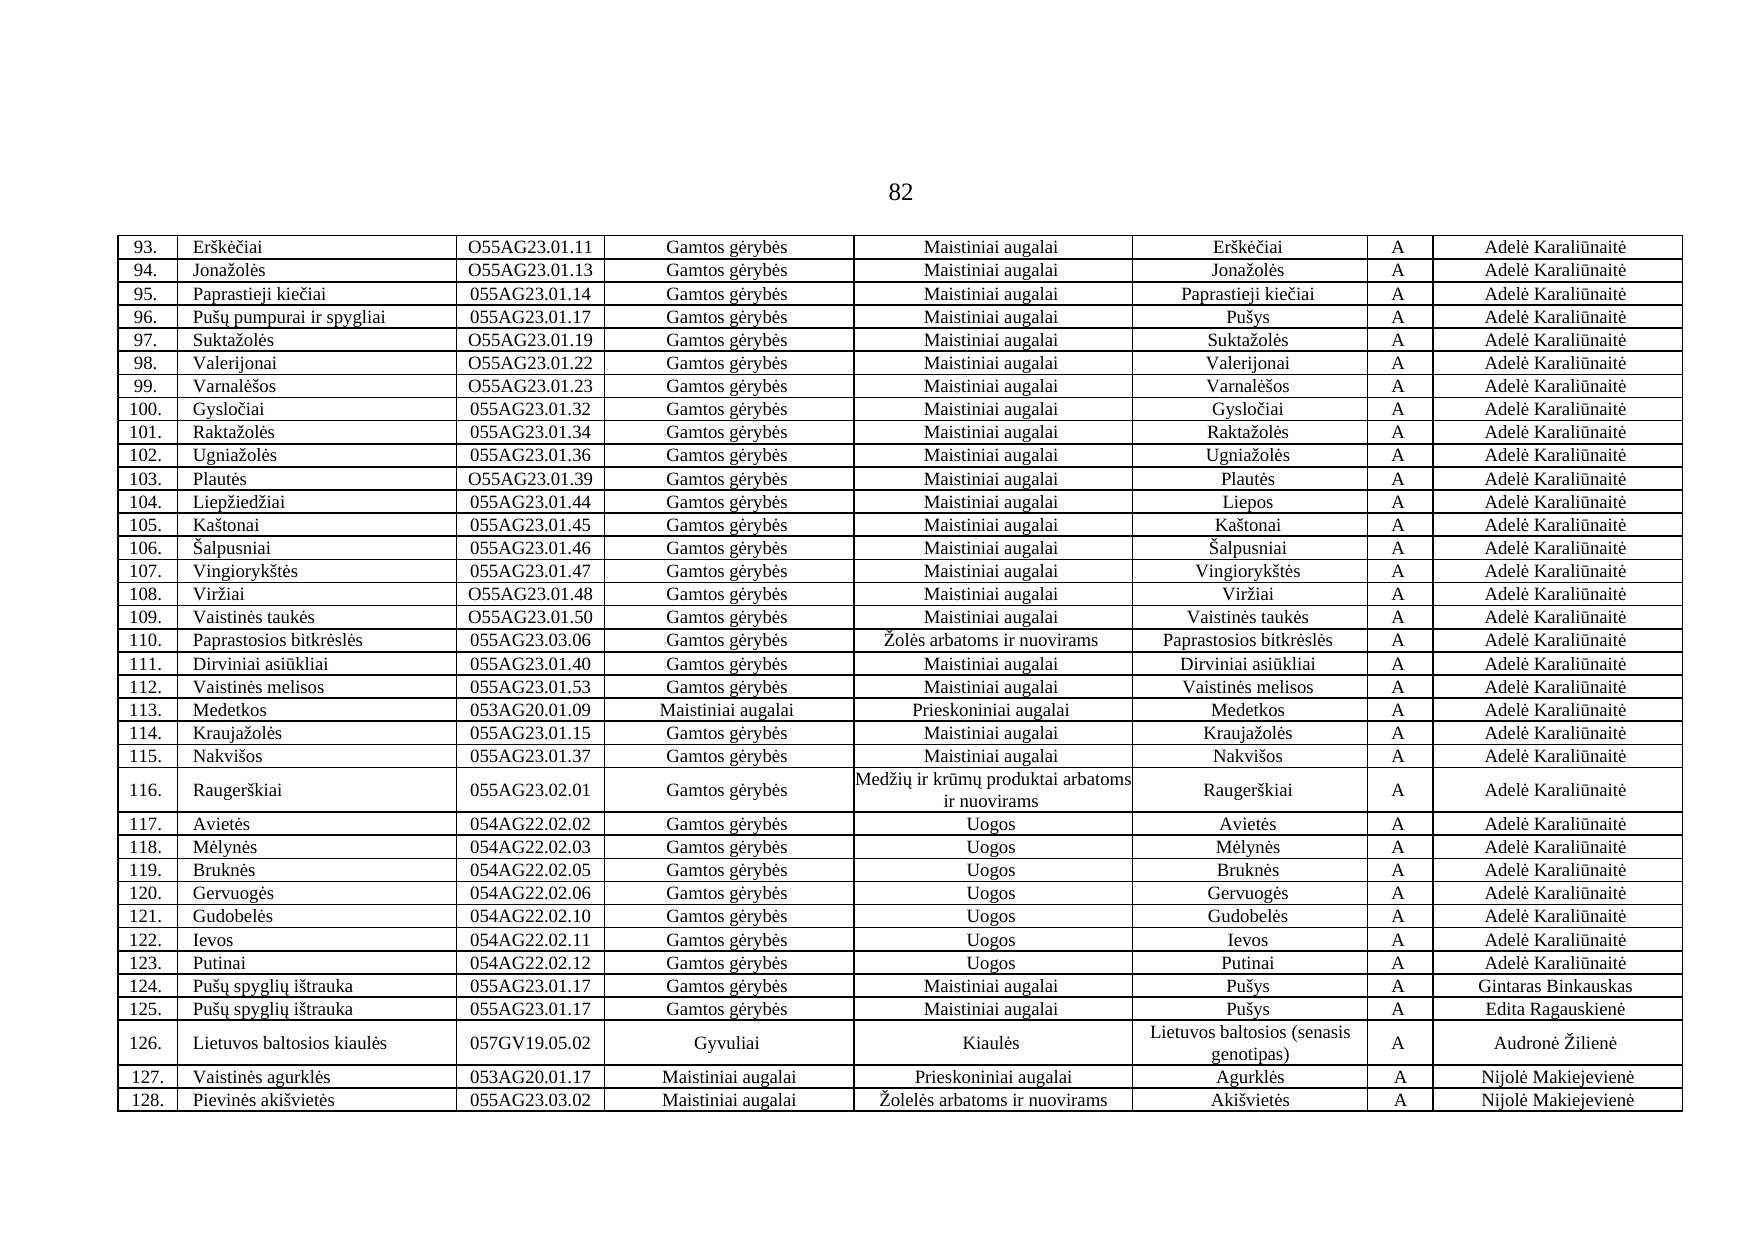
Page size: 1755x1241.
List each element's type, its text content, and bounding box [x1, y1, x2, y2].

table_cell Gamtos gėrybės [605, 352, 853, 373]
table_cell 055AG23.01.47 [457, 560, 604, 582]
table_cell A [1368, 260, 1432, 281]
table_cell A [1368, 514, 1432, 535]
table_cell Gamtos gėrybės [605, 236, 853, 258]
table_cell Kiaulės [855, 1021, 1132, 1064]
table_cell A [1368, 859, 1432, 881]
table_cell A [1368, 722, 1432, 743]
table_cell Adelė Karaliūnaitė [1434, 375, 1682, 397]
table_cell Jonažolės [178, 260, 456, 281]
table_cell O55AG23.01.50 [457, 606, 604, 628]
table_cell A [1368, 630, 1432, 651]
table_cell 055AG23.01.17 [457, 998, 604, 1019]
table_cell A [1368, 491, 1432, 512]
table_cell Gamtos gėrybės [605, 813, 853, 834]
table_cell Varnalėšos [1133, 375, 1367, 397]
table_cell Maistiniai augalai [855, 306, 1132, 327]
table_cell Raktažolės [178, 421, 456, 443]
table_cell 116. [119, 768, 177, 811]
table_cell Gamtos gėrybės [605, 491, 853, 512]
table_cell 120. [119, 882, 177, 904]
table_cell Pušų pumpurai ir spygliai [178, 306, 456, 327]
table_cell Gudobelės [1133, 905, 1367, 927]
table_cell A [1368, 537, 1432, 558]
table_cell Gervuogės [178, 882, 456, 904]
table_cell Adelė Karaliūnaitė [1434, 260, 1682, 281]
table_cell A [1368, 1021, 1432, 1064]
table_cell Medžių ir krūmų produktai arbatoms ir nuovirams [855, 768, 1132, 811]
table_cell Gamtos gėrybės [605, 630, 853, 651]
table_cell 109. [119, 606, 177, 628]
table_cell Gamtos gėrybės [605, 952, 853, 973]
table_cell 127. [119, 1066, 177, 1087]
table_cell Plautės [1133, 468, 1367, 489]
table_cell Gamtos gėrybės [605, 445, 853, 466]
table_cell Gamtos gėrybės [605, 537, 853, 558]
table_cell Žolelės arbatoms ir nuovirams [855, 1089, 1132, 1110]
table_cell Suktažolės [1133, 329, 1367, 350]
table_cell Gamtos gėrybės [605, 583, 853, 605]
table_cell 119. [119, 859, 177, 881]
table_cell 103. [119, 468, 177, 489]
table_cell Edita Ragauskienė [1434, 998, 1682, 1019]
table_cell A [1368, 445, 1432, 466]
table_cell Gamtos gėrybės [605, 998, 853, 1019]
table_cell Vaistinės agurklės [178, 1066, 456, 1087]
table_cell Gamtos gėrybės [605, 745, 853, 767]
table_cell 054AG22.02.10 [457, 905, 604, 927]
table_cell A [1368, 560, 1432, 582]
table_cell Raugerškiai [1133, 768, 1367, 811]
table_cell A [1368, 236, 1432, 258]
table_cell Paprastieji kiečiai [178, 283, 456, 304]
table_cell 055AG23.01.36 [457, 445, 604, 466]
table_cell 128. [119, 1089, 177, 1110]
table_cell Gamtos gėrybės [605, 859, 853, 881]
table_cell Plautės [178, 468, 456, 489]
table_cell Gintaras Binkauskas [1434, 975, 1682, 996]
table_cell Gamtos gėrybės [605, 398, 853, 420]
table_cell Maistiniai augalai [855, 583, 1132, 605]
table_cell 114. [119, 722, 177, 743]
table_cell Kraujažolės [178, 722, 456, 743]
table_cell 110. [119, 630, 177, 651]
table_cell 108. [119, 583, 177, 605]
table_cell Adelė Karaliūnaitė [1434, 905, 1682, 927]
table_cell Adelė Karaliūnaitė [1434, 653, 1682, 674]
table_cell Ugniažolės [1133, 445, 1367, 466]
table_cell 105. [119, 514, 177, 535]
table_cell 104. [119, 491, 177, 512]
table_cell Gamtos gėrybės [605, 306, 853, 327]
table_cell 93. [119, 236, 177, 258]
table_cell Maistiniai augalai [855, 352, 1132, 373]
table_cell 102. [119, 445, 177, 466]
table_cell 055AG23.01.17 [457, 975, 604, 996]
table_cell Putinai [1133, 952, 1367, 973]
table_cell A [1368, 882, 1432, 904]
table_cell Adelė Karaliūnaitė [1434, 952, 1682, 973]
table_cell A [1368, 329, 1432, 350]
table_cell 96. [119, 306, 177, 327]
table_cell Vaistinės taukės [178, 606, 456, 628]
table_cell Valerijonai [1133, 352, 1367, 373]
table_cell Adelė Karaliūnaitė [1434, 421, 1682, 443]
table_cell Maistiniai augalai [855, 236, 1132, 258]
table_cell O55AG23.01.48 [457, 583, 604, 605]
table_cell Maistiniai augalai [605, 1089, 853, 1110]
table_cell Maistiniai augalai [855, 998, 1132, 1019]
table_cell 111. [119, 653, 177, 674]
table_cell Valerijonai [178, 352, 456, 373]
table_cell Adelė Karaliūnaitė [1434, 514, 1682, 535]
table_cell Varnalėšos [178, 375, 456, 397]
table_cell Maistiniai augalai [855, 606, 1132, 628]
table_cell 055AG23.03.06 [457, 630, 604, 651]
table_cell Maistiniai augalai [605, 699, 853, 720]
table_cell Maistiniai augalai [855, 975, 1132, 996]
table_cell 115. [119, 745, 177, 767]
table_cell 94. [119, 260, 177, 281]
table_cell A [1368, 998, 1432, 1019]
table_cell Adelė Karaliūnaitė [1434, 491, 1682, 512]
table_cell Adelė Karaliūnaitė [1434, 236, 1682, 258]
table_cell Maistiniai augalai [855, 745, 1132, 767]
table_cell 126. [119, 1021, 177, 1064]
table_cell 055AG23.01.53 [457, 676, 604, 697]
table_cell A [1368, 653, 1432, 674]
table_cell Lietuvos baltosios kiaulės [178, 1021, 456, 1064]
table_cell A [1368, 768, 1432, 811]
table_cell 054AG22.02.11 [457, 928, 604, 950]
table_cell A [1368, 352, 1432, 373]
table_cell Avietės [1133, 813, 1367, 834]
table_cell Adelė Karaliūnaitė [1434, 630, 1682, 651]
table_cell Pušys [1133, 998, 1367, 1019]
table_cell Gamtos gėrybės [605, 260, 853, 281]
table_cell Suktažolės [178, 329, 456, 350]
table_cell Adelė Karaliūnaitė [1434, 560, 1682, 582]
table_cell Šalpusniai [1133, 537, 1367, 558]
table_cell A [1368, 606, 1432, 628]
table_cell Vingiorykštės [1133, 560, 1367, 582]
table_cell Gamtos gėrybės [605, 653, 853, 674]
table_cell 055AG23.01.45 [457, 514, 604, 535]
table_cell O55AG23.01.19 [457, 329, 604, 350]
table_cell Mėlynės [178, 836, 456, 857]
table_cell 055AG23.01.40 [457, 653, 604, 674]
table_cell Maistiniai augalai [605, 1066, 853, 1087]
table_cell 054AG22.02.05 [457, 859, 604, 881]
table_cell Gamtos gėrybės [605, 676, 853, 697]
table_cell 054AG22.02.12 [457, 952, 604, 973]
table_cell A [1368, 306, 1432, 327]
table_cell Uogos [855, 859, 1132, 881]
table_cell 055AG23.01.14 [457, 283, 604, 304]
table_cell O55AG23.01.23 [457, 375, 604, 397]
table_cell 99. [119, 375, 177, 397]
table_cell 113. [119, 699, 177, 720]
table_cell A [1368, 928, 1432, 950]
table_cell 117. [119, 813, 177, 834]
table_cell Adelė Karaliūnaitė [1434, 468, 1682, 489]
table_cell Adelė Karaliūnaitė [1434, 606, 1682, 628]
table_cell Gamtos gėrybės [605, 975, 853, 996]
table_cell Adelė Karaliūnaitė [1434, 583, 1682, 605]
table_cell Adelė Karaliūnaitė [1434, 745, 1682, 767]
table_cell A [1368, 975, 1432, 996]
table_cell Adelė Karaliūnaitė [1434, 445, 1682, 466]
table_cell Medetkos [178, 699, 456, 720]
table_cell Raugerškiai [178, 768, 456, 811]
table_cell Gamtos gėrybės [605, 905, 853, 927]
table_cell Maistiniai augalai [855, 421, 1132, 443]
table_cell Gyvuliai [605, 1021, 853, 1064]
table_cell Adelė Karaliūnaitė [1434, 329, 1682, 350]
table_cell Kaštonai [178, 514, 456, 535]
table_cell Uogos [855, 928, 1132, 950]
table_cell Pušų spyglių ištrauka [178, 998, 456, 1019]
table_cell Kraujažolės [1133, 722, 1367, 743]
table_cell Gamtos gėrybės [605, 468, 853, 489]
table_cell Dirviniai asiūkliai [178, 653, 456, 674]
table_cell Uogos [855, 836, 1132, 857]
table_cell Adelė Karaliūnaitė [1434, 859, 1682, 881]
table_cell 053AG20.01.09 [457, 699, 604, 720]
table_cell Erškėčiai [178, 236, 456, 258]
table_cell Uogos [855, 882, 1132, 904]
table_cell Gysločiai [1133, 398, 1367, 420]
table_cell A [1368, 676, 1432, 697]
table_cell Gamtos gėrybės [605, 836, 853, 857]
table_cell A [1368, 836, 1432, 857]
table_cell Erškėčiai [1133, 236, 1367, 258]
table_cell A [1368, 813, 1432, 834]
table_cell O55AG23.01.22 [457, 352, 604, 373]
table_cell 055AG23.01.32 [457, 398, 604, 420]
table_cell Žolės arbatoms ir nuovirams [855, 630, 1132, 651]
table_cell A [1368, 1066, 1432, 1087]
table_cell Maistiniai augalai [855, 560, 1132, 582]
table_cell Bruknės [178, 859, 456, 881]
table_cell 121. [119, 905, 177, 927]
table_cell 107. [119, 560, 177, 582]
table_cell A [1368, 699, 1432, 720]
table_cell Pievinės akišvietės [178, 1089, 456, 1110]
table_cell 055AG23.02.01 [457, 768, 604, 811]
table_cell Ievos [1133, 928, 1367, 950]
table_cell Maistiniai augalai [855, 722, 1132, 743]
table_cell A [1368, 283, 1432, 304]
table_cell Uogos [855, 905, 1132, 927]
table_cell 054AG22.02.06 [457, 882, 604, 904]
table_cell 055AG23.01.15 [457, 722, 604, 743]
table_cell 112. [119, 676, 177, 697]
table_cell Vaistinės melisos [1133, 676, 1367, 697]
table_cell 95. [119, 283, 177, 304]
table_cell Maistiniai augalai [855, 398, 1132, 420]
table_cell Viržiai [1133, 583, 1367, 605]
table_cell Vingiorykštės [178, 560, 456, 582]
table_cell Paprastieji kiečiai [1133, 283, 1367, 304]
table_cell Nakvišos [178, 745, 456, 767]
table_cell Adelė Karaliūnaitė [1434, 398, 1682, 420]
table_cell Liepos [1133, 491, 1367, 512]
table_cell Adelė Karaliūnaitė [1434, 699, 1682, 720]
table_cell Adelė Karaliūnaitė [1434, 306, 1682, 327]
table_cell Vaistinės melisos [178, 676, 456, 697]
table_cell Ievos [178, 928, 456, 950]
table_cell 97. [119, 329, 177, 350]
table_cell Adelė Karaliūnaitė [1434, 283, 1682, 304]
table_cell Mėlynės [1133, 836, 1367, 857]
table_cell Maistiniai augalai [855, 491, 1132, 512]
table_cell 054AG22.02.03 [457, 836, 604, 857]
table_cell Pušys [1133, 306, 1367, 327]
table_cell Paprastosios bitkrėslės [178, 630, 456, 651]
table_cell 106. [119, 537, 177, 558]
table_cell 122. [119, 928, 177, 950]
table_cell Putinai [178, 952, 456, 973]
table_cell Nijolė Makiejevienė [1434, 1089, 1682, 1110]
table_cell A [1368, 583, 1432, 605]
table_cell Uogos [855, 813, 1132, 834]
table_cell A [1368, 952, 1432, 973]
table_cell 100. [119, 398, 177, 420]
table_cell Bruknės [1133, 859, 1367, 881]
table_cell Akišvietės [1133, 1089, 1367, 1110]
table_cell Gamtos gėrybės [605, 768, 853, 811]
table_cell Adelė Karaliūnaitė [1434, 882, 1682, 904]
table_cell Maistiniai augalai [855, 445, 1132, 466]
table_cell A [1368, 375, 1432, 397]
table_cell Adelė Karaliūnaitė [1434, 537, 1682, 558]
table_cell Gamtos gėrybės [605, 514, 853, 535]
table_cell 98. [119, 352, 177, 373]
table_cell Lietuvos baltosios (senasis genotipas) [1133, 1021, 1367, 1064]
table_cell 055AG23.01.46 [457, 537, 604, 558]
table_cell 118. [119, 836, 177, 857]
table_cell Adelė Karaliūnaitė [1434, 836, 1682, 857]
table_cell Avietės [178, 813, 456, 834]
table_cell A [1368, 745, 1432, 767]
table_cell 055AG23.01.37 [457, 745, 604, 767]
table_cell Vaistinės taukės [1133, 606, 1367, 628]
table_cell A [1368, 1089, 1432, 1110]
table_cell Pušys [1133, 975, 1367, 996]
table_cell Adelė Karaliūnaitė [1434, 813, 1682, 834]
table_cell Gamtos gėrybės [605, 606, 853, 628]
table_cell A [1368, 468, 1432, 489]
table_cell O55AG23.01.11 [457, 236, 604, 258]
table_cell Gamtos gėrybės [605, 375, 853, 397]
table_cell O55AG23.01.39 [457, 468, 604, 489]
table_cell 057GV19.05.02 [457, 1021, 604, 1064]
table_cell Adelė Karaliūnaitė [1434, 768, 1682, 811]
table_cell Maistiniai augalai [855, 329, 1132, 350]
table_cell Gamtos gėrybės [605, 722, 853, 743]
table_cell 055AG23.03.02 [457, 1089, 604, 1110]
table_cell Audronė Žilienė [1434, 1021, 1682, 1064]
table_cell Gudobelės [178, 905, 456, 927]
table_cell Dirviniai asiūkliai [1133, 653, 1367, 674]
table_cell Adelė Karaliūnaitė [1434, 676, 1682, 697]
table_cell 055AG23.01.17 [457, 306, 604, 327]
table_cell Nakvišos [1133, 745, 1367, 767]
table_cell A [1368, 421, 1432, 443]
table_cell O55AG23.01.13 [457, 260, 604, 281]
table_cell Agurklės [1133, 1066, 1367, 1087]
table_cell Uogos [855, 952, 1132, 973]
table_cell Pušų spyglių ištrauka [178, 975, 456, 996]
table_cell 053AG20.01.17 [457, 1066, 604, 1087]
table_cell Gamtos gėrybės [605, 882, 853, 904]
table_cell Maistiniai augalai [855, 260, 1132, 281]
table_cell Maistiniai augalai [855, 468, 1132, 489]
table_cell Medetkos [1133, 699, 1367, 720]
table_cell Šalpusniai [178, 537, 456, 558]
table_cell Kaštonai [1133, 514, 1367, 535]
table_cell Gamtos gėrybės [605, 421, 853, 443]
table_cell Nijolė Makiejevienė [1434, 1066, 1682, 1087]
table_cell 124. [119, 975, 177, 996]
table_cell Gamtos gėrybės [605, 560, 853, 582]
table_cell 054AG22.02.02 [457, 813, 604, 834]
table_cell Maistiniai augalai [855, 283, 1132, 304]
table_cell A [1368, 905, 1432, 927]
table_cell 125. [119, 998, 177, 1019]
table_cell Jonažolės [1133, 260, 1367, 281]
table_cell 055AG23.01.44 [457, 491, 604, 512]
table_cell Gamtos gėrybės [605, 283, 853, 304]
table_cell Adelė Karaliūnaitė [1434, 352, 1682, 373]
table_cell Liepžiedžiai [178, 491, 456, 512]
table_cell Adelė Karaliūnaitė [1434, 722, 1682, 743]
table_cell Maistiniai augalai [855, 514, 1132, 535]
table_cell Gysločiai [178, 398, 456, 420]
table_cell Prieskoniniai augalai [855, 1066, 1132, 1087]
table_cell Maistiniai augalai [855, 537, 1132, 558]
table_cell Gamtos gėrybės [605, 928, 853, 950]
table_cell Gervuogės [1133, 882, 1367, 904]
table_cell Prieskoniniai augalai [855, 699, 1132, 720]
table_cell Maistiniai augalai [855, 375, 1132, 397]
table_cell Raktažolės [1133, 421, 1367, 443]
table_cell Ugniažolės [178, 445, 456, 466]
table_cell Maistiniai augalai [855, 653, 1132, 674]
table_cell Paprastosios bitkrėslės [1133, 630, 1367, 651]
table_cell 123. [119, 952, 177, 973]
table_cell Viržiai [178, 583, 456, 605]
table_cell 101. [119, 421, 177, 443]
table_cell Adelė Karaliūnaitė [1434, 928, 1682, 950]
table_cell 055AG23.01.34 [457, 421, 604, 443]
table_cell Gamtos gėrybės [605, 329, 853, 350]
table_cell A [1368, 398, 1432, 420]
table_cell Maistiniai augalai [855, 676, 1132, 697]
